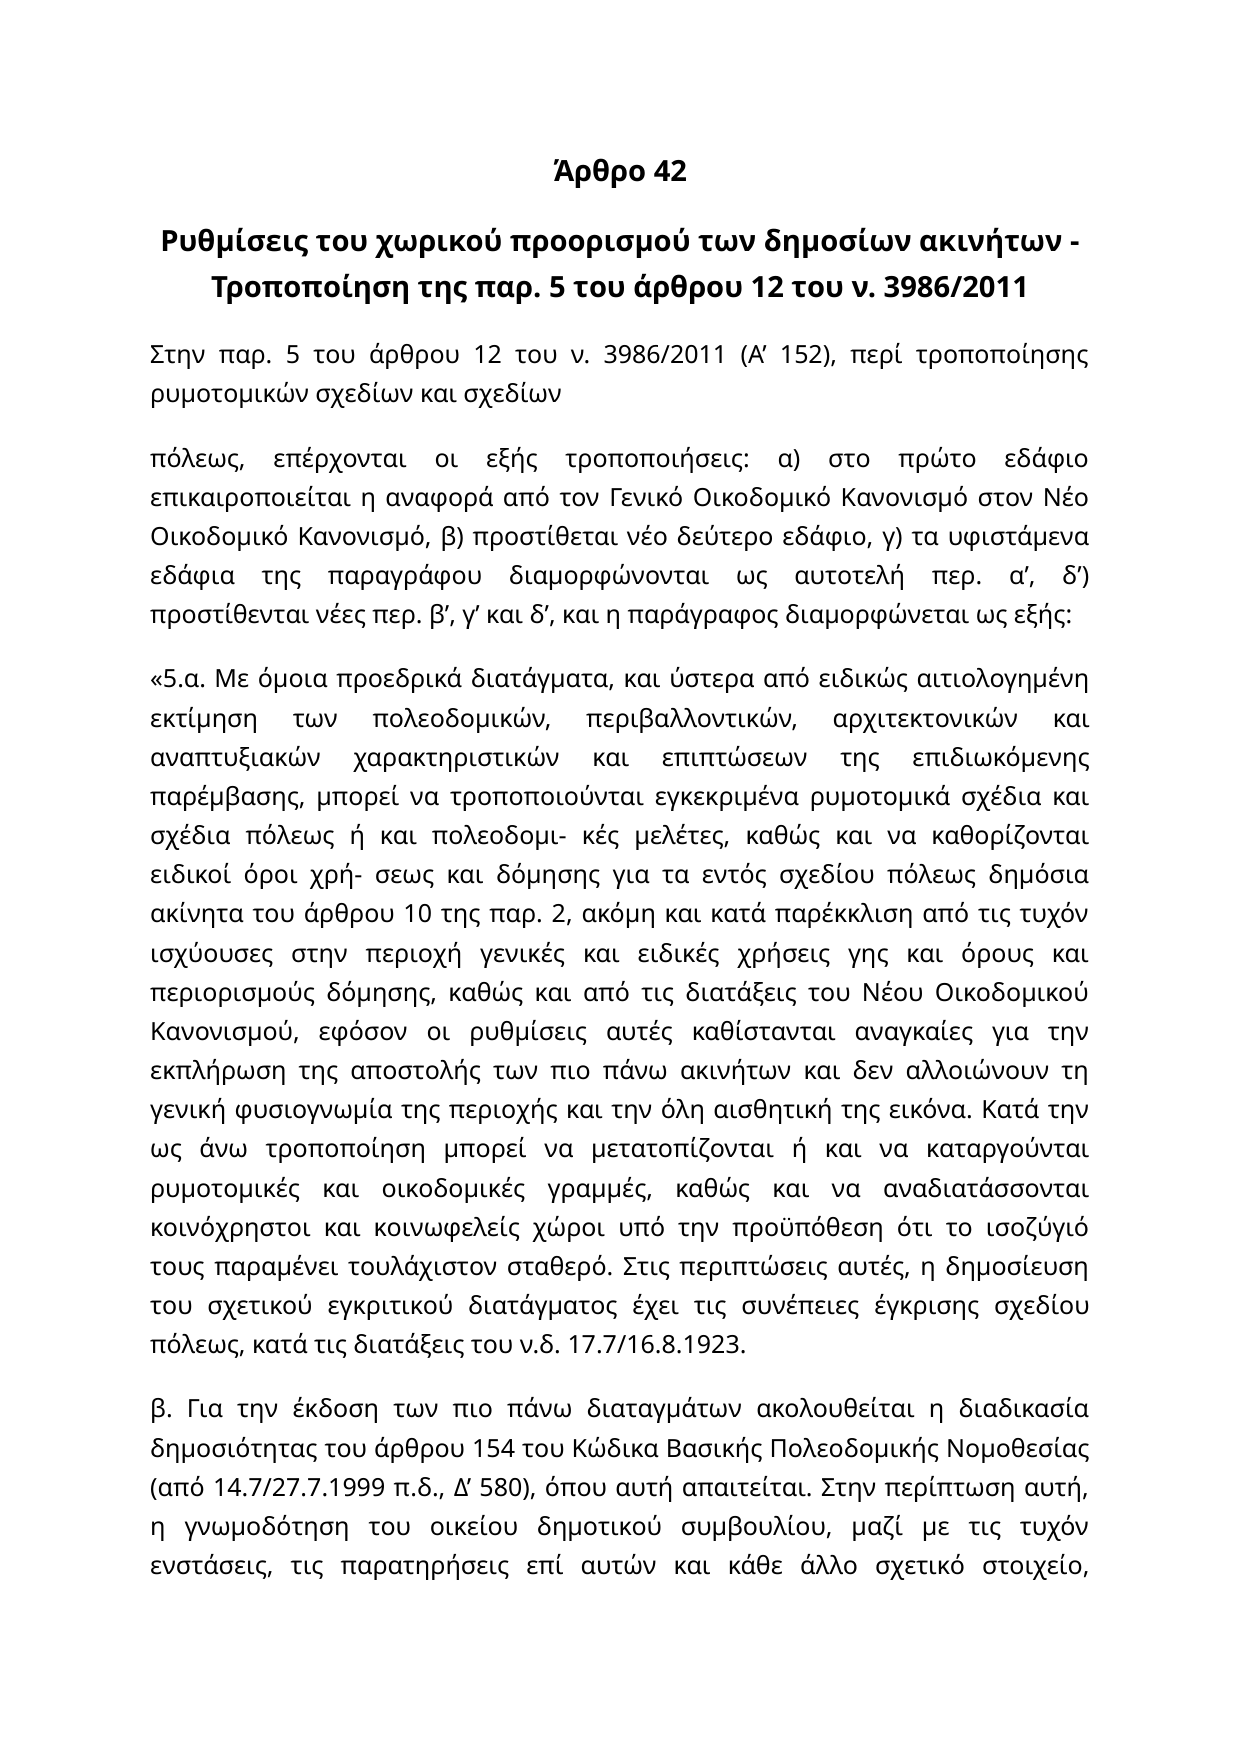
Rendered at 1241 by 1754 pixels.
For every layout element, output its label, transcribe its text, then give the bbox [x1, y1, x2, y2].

text πόλεως, επέρχονται οι εξής τροποποιήσεις: α) στο πρώτο εδάφιο επικαιροποιείται η αναφορά από τον Γενικό Οικοδομικό Κανονισμό στον Νέο Οικοδομικό Κανονισμό, β) προστίθεται νέο δεύτερο εδάφιο, γ) τα υφιστάμενα εδάφια της παραγράφου διαμορφώνονται ως αυτοτελή περ. α’, δ’) προστίθενται νέες περ. β’, γ’ και δ’, και η παράγραφος διαμορφώνεται ως εξής: [150, 440, 1090, 631]
text β. Για την έκδοση των πιο πάνω διαταγμάτων ακολουθείται η διαδικασία δημοσιότητας του άρθρου 154 του Κώδικα Βασικής Πολεοδομικής Νομοθεσίας (από 14.7/27.7.1999 π.δ., Δ’ 580), όπου αυτή απαιτείται. Στην περίπτωση αυτή, η γνωμοδότηση του οικείου δημοτικού συμβουλίου, μαζί με τις τυχόν ενστάσεις, τις παρατηρήσεις επί αυτών και κάθε άλλο σχετικό στοιχείο, [150, 1391, 1090, 1582]
subtitle Ρυθμίσεις του χωρικού προορισμού των δημοσίων ακινήτων - Τροποποίηση της παρ. 5 του άρθρου 12 του ν. 3986/2011 [150, 221, 1090, 306]
subtitle Άρθρο 42 [150, 150, 1090, 190]
text «5.α. Με όμοια προεδρικά διατάγματα, και ύστερα από ειδικώς αιτιολογημένη εκτίμηση των πολεοδομικών, περιβαλλοντικών, αρχιτεκτονικών και αναπτυξιακών χαρακτηριστικών και επιπτώσεων της επιδιωκόμενης παρέμβασης, μπορεί να τροποποιούνται εγκεκριμένα ρυμοτομικά σχέδια και σχέδια πόλεως ή και πολεοδομι- κές μελέτες, καθώς και να καθορίζονται ειδικοί όροι χρή- σεως και δόμησης για τα εντός σχεδίου πόλεως δημόσια ακίνητα του άρθρου 10 της παρ. 2, ακόμη και κατά παρέκκλιση από τις τυχόν ισχύουσες στην περιοχή γενικές και ειδικές χρήσεις γης και όρους και περιορισμούς δόμησης, καθώς και από τις διατάξεις του Νέου Οικοδομικού Κανονισμού, εφόσον οι ρυθμίσεις αυτές καθίστανται αναγκαίες για την εκπλήρωση της αποστολής των πιο πάνω ακινήτων και δεν αλλοιώνουν τη γενική φυσιογνωμία της περιοχής και την όλη αισθητική της εικόνα. Κατά την ως άνω τροποποίηση μπορεί να μετατοπίζονται ή και να καταργούνται ρυμοτομικές και οικοδομικές γραμμές, καθώς και να αναδιατάσσονται κοινόχρηστοι και κοινωφελείς χώροι υπό την προϋπόθεση ότι το ισοζύγιό τους παραμένει τουλάχιστον σταθερό. Στις περιπτώσεις αυτές, η δημοσίευση του σχετικού εγκριτικού διατάγματος έχει τις συνέπειες έγκρισης σχεδίου πόλεως, κατά τις διατάξεις του ν.δ. 17.7/16.8.1923. [150, 661, 1090, 1361]
text Στην παρ. 5 του άρθρου 12 του ν. 3986/2011 (Α’ 152), περί τροποποίησης ρυμοτομικών σχεδίων και σχεδίων [150, 337, 1090, 410]
